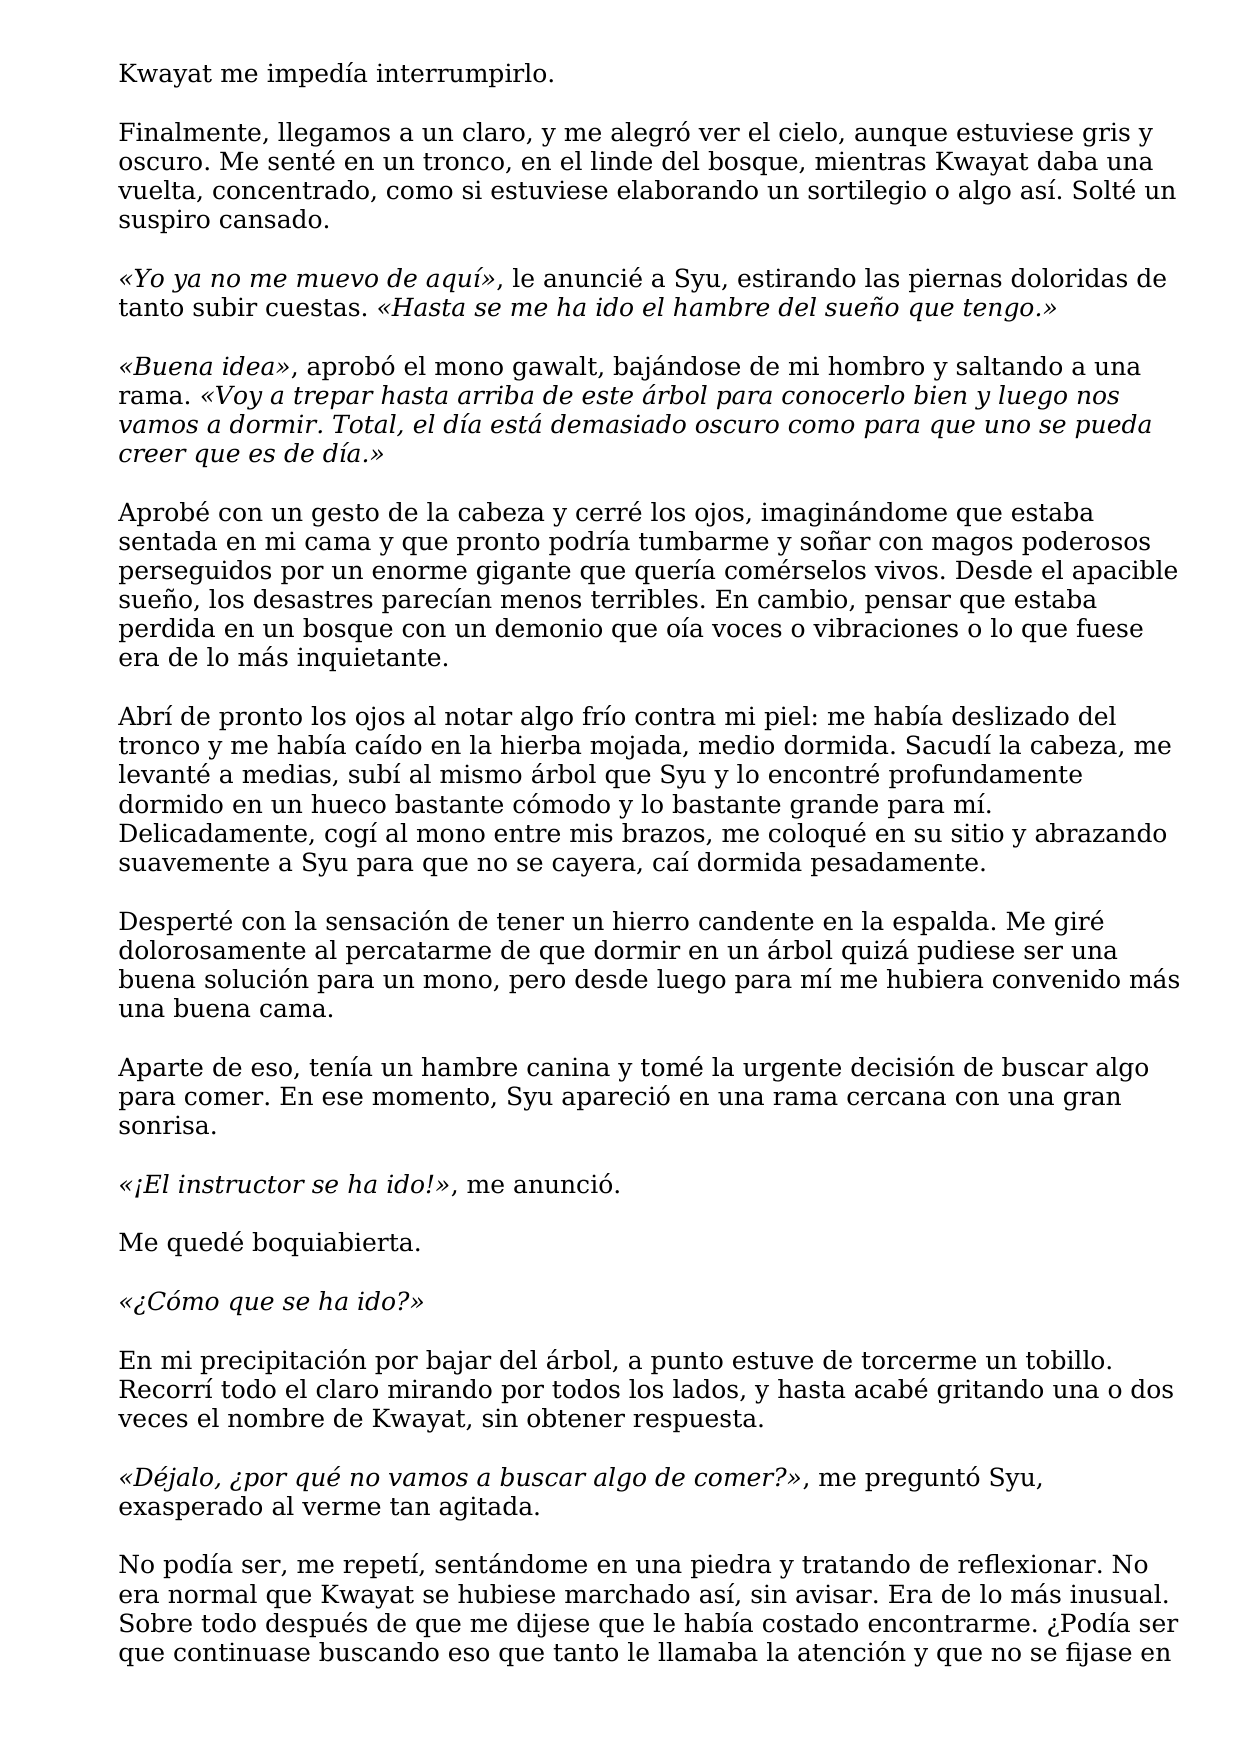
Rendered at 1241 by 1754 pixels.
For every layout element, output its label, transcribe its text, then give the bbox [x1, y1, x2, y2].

text «Déjalo, ¿por qué no vamos a buscar algo de comer?», me preguntó Syu, exasperado al verme tan agitada. [118, 1463, 1181, 1521]
text «Buena idea», aprobó el mono gawalt, bajándose de mi hombro y saltando a una rama. «Voy a trepar hasta arriba de este árbol para conocerlo bien y luego nos vamos a dormir. Total, el día está demasiado oscuro como para que uno se pueda creer que es de día.» [118, 352, 1181, 468]
text No podía ser, me repetí, sentándome en una piedra y tratando de reflexionar. No era normal que Kwayat se hubiese marchado así, sin avisar. Era de lo más inusual. Sobre todo después de que me dijese que le había costado encontrarme. ¿Podía ser que continuase buscando eso que tanto le llamaba la atención y que no se fijase en [118, 1551, 1181, 1667]
text En mi precipitación por bajar del árbol, a punto estuve de torcerme un tobillo. Recorrí todo el claro mirando por todos los lados, y hasta acabé gritando una o dos veces el nombre de Kwayat, sin obtener respuesta. [118, 1346, 1181, 1433]
text Aprobé con un gesto de la cabeza y cerré los ojos, imaginándome que estaba sentada en mi cama y que pronto podría tumbarme y soñar con magos poderosos perseguidos por un enorme gigante que quería comérselos vivos. Desde el apacible sueño, los desastres parecían menos terribles. En cambio, pensar que estaba perdida en un bosque con un demonio que oía voces o vibraciones o lo que fuese era de lo más inquietante. [118, 498, 1181, 673]
text Kwayat me impedía interrumpirlo. [118, 59, 1181, 88]
text «¿Cómo que se ha ido?» [118, 1287, 1181, 1316]
text «¡El instructor se ha ido!», me anunció. [118, 1170, 1181, 1199]
text Finalmente, llegamos a un claro, y me alegró ver el cielo, aunque estuviese gris y oscuro. Me senté en un tronco, en el linde del bosque, mientras Kwayat daba una vuelta, concentrado, como si estuviese elaborando un sortilegio o algo así. Solté un suspiro cansado. [118, 118, 1181, 234]
text «Yo ya no me muevo de aquí», le anuncié a Syu, estirando las piernas doloridas de tanto subir cuestas. «Hasta se me ha ido el hambre del sueño que tengo.» [118, 264, 1181, 322]
text Me quedé boquiabierta. [118, 1228, 1181, 1258]
text Aparte de eso, tenía un hambre canina y tomé la urgente decisión de buscar algo para comer. En ese momento, Syu apareció en una rama cercana con una gran sonrisa. [118, 1053, 1181, 1140]
text Abrí de pronto los ojos al notar algo frío contra mi piel: me había deslizado del tronco y me había caído en la hierba mojada, medio dormida. Sacudí la cabeza, me levanté a medias, subí al mismo árbol que Syu y lo encontré profundamente dormido en un hueco bastante cómodo y lo bastante grande para mí. Delicadamente, cogí al mono entre mis brazos, me coloqué en su sitio y abrazando suavemente a Syu para que no se cayera, caí dormida pesadamente. [118, 702, 1181, 877]
text Desperté con la sensación de tener un hierro candente en la espalda. Me giré dolorosamente al percatarme de que dormir en un árbol quizá pudiese ser una buena solución para un mono, pero desde luego para mí me hubiera convenido más una buena cama. [118, 907, 1181, 1023]
